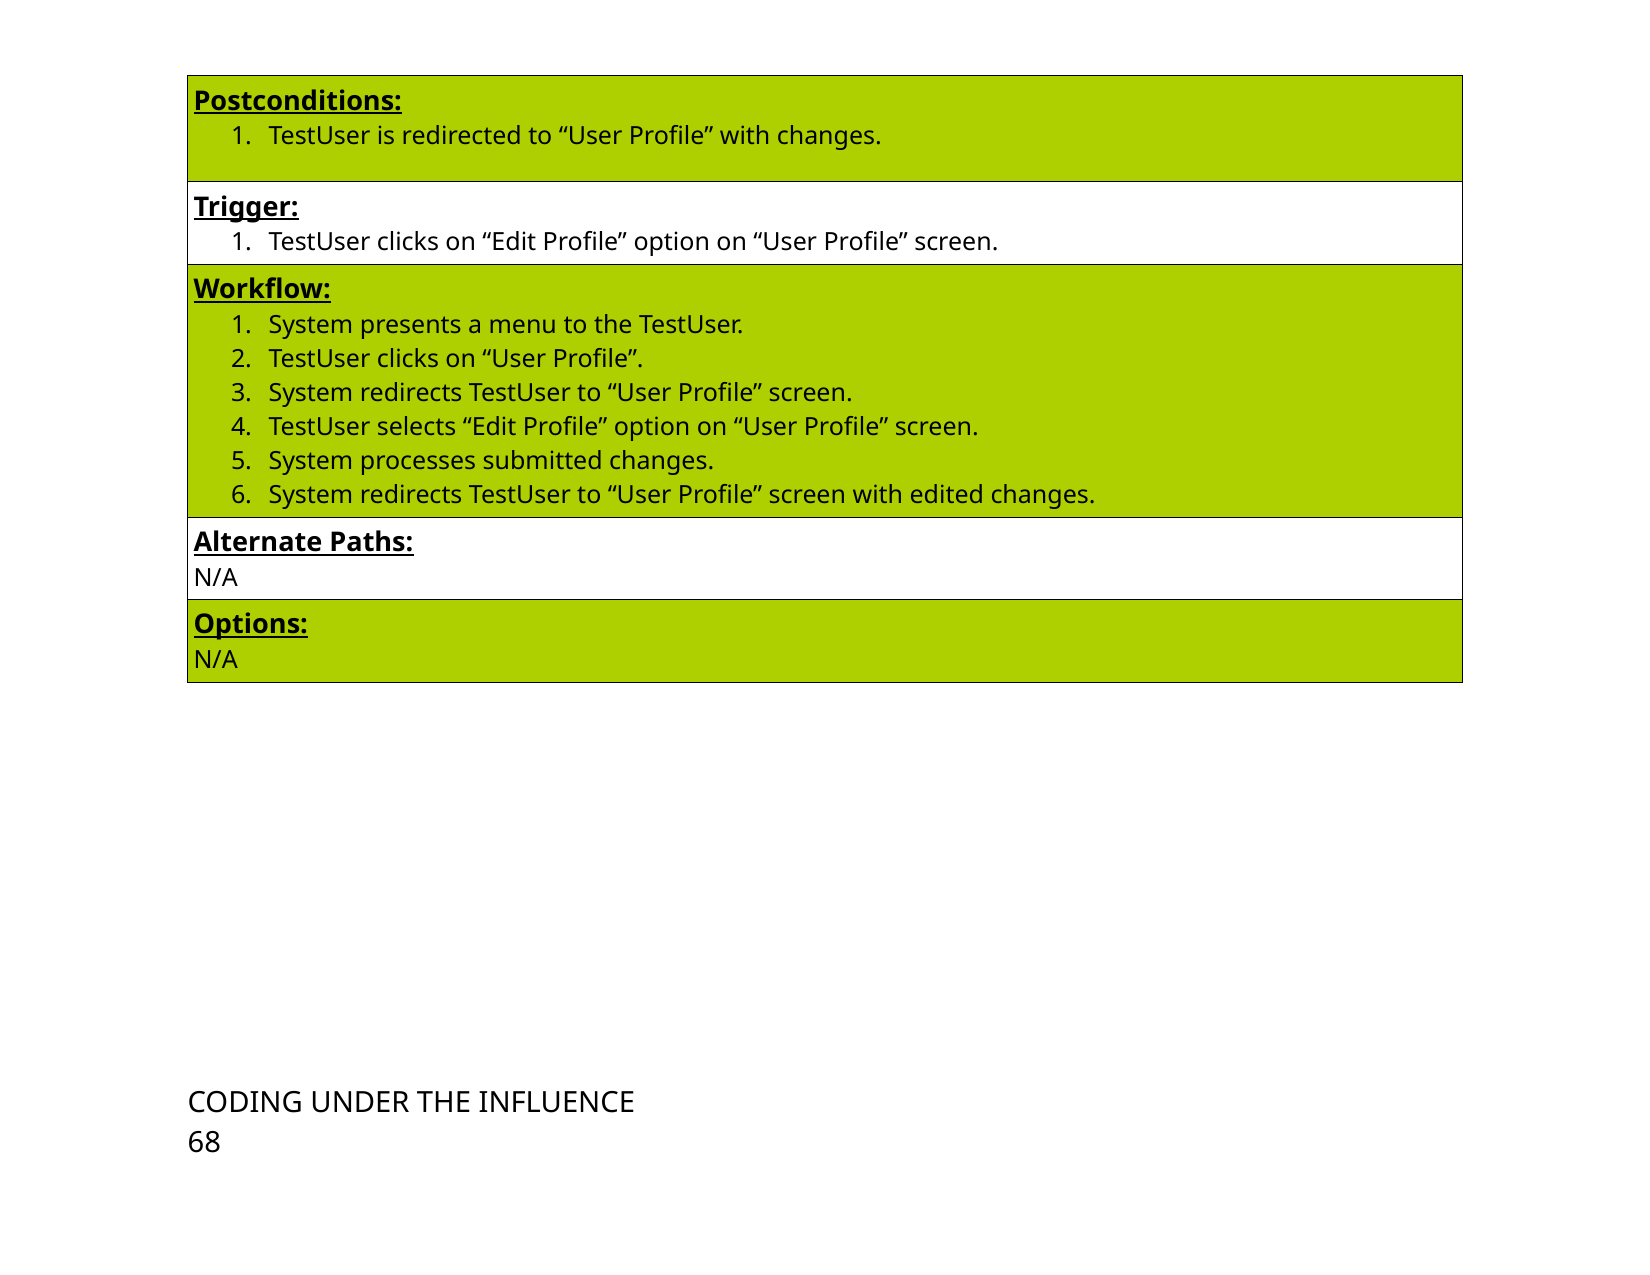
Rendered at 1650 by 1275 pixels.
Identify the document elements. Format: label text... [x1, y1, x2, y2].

table_cell Workflow: System presents a menu to the TestUser. TestUser clicks on “User Profile”. System redirects TestUser to “User Profile” screen. TestUser selects “Edit Profile” option on “User Profile” screen. System processes submitted changes. System redirects TestUser to “User Profile” screen with edited changes. [188, 265, 1462, 517]
table_cell Options: N/A [188, 600, 1462, 682]
table_cell Postconditions: TestUser is redirected to “User Profile” with changes. [188, 76, 1462, 181]
table_cell Alternate Paths: N/A [188, 518, 1462, 599]
table_cell Trigger: TestUser clicks on “Edit Profile” option on “User Profile” screen. [188, 182, 1462, 264]
